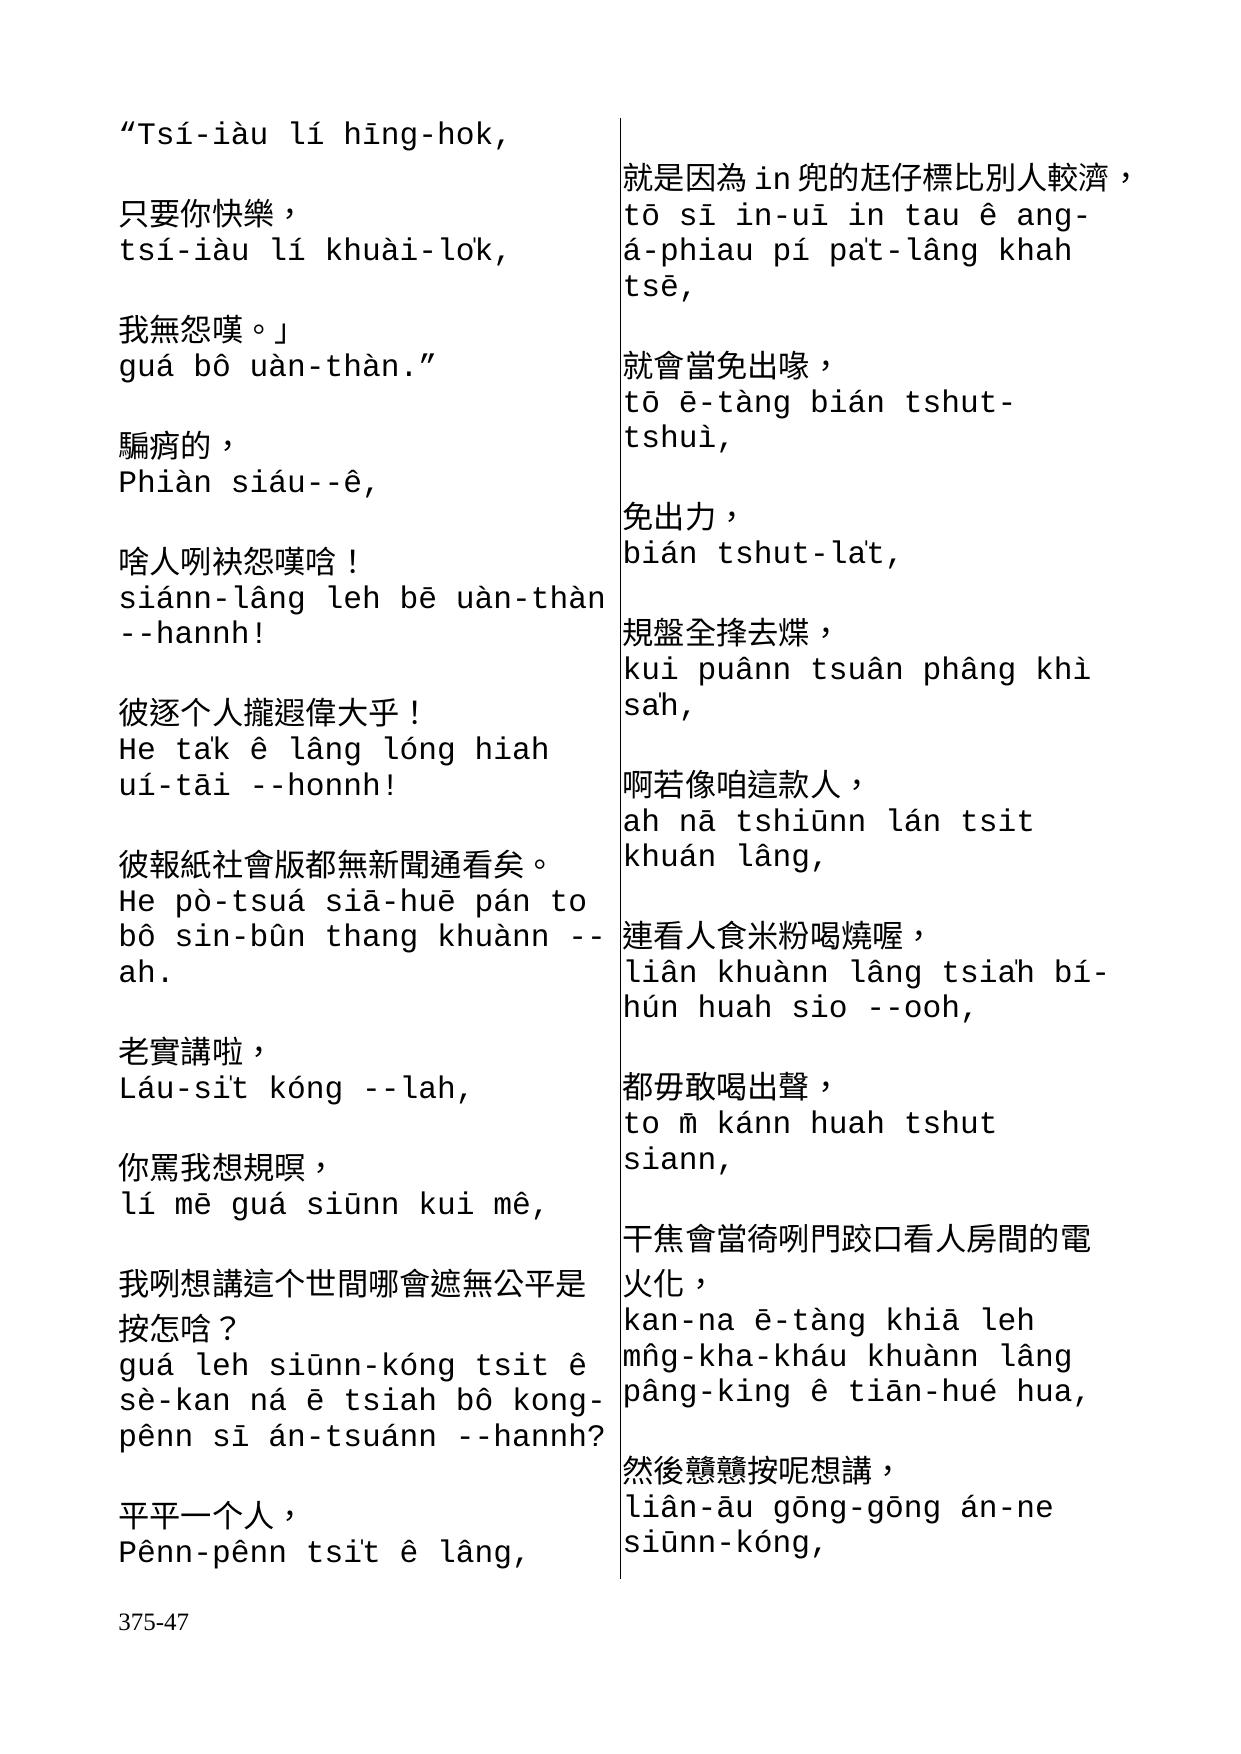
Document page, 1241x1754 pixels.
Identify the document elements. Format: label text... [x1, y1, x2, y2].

text liân khuànn lâng tsia̍h bí-hún huah sio --ooh, [622, 956, 1122, 1027]
text He pò-tsuá siā-huē pán to bô sin-bûn thang khuànn --ah. [118, 885, 618, 991]
text 都毋敢喝出聲， [622, 1063, 1122, 1108]
text 啥人咧袂怨嘆唅！ [118, 537, 618, 582]
text guá leh siūnn-kóng tsit ê sè-kan ná ē tsiah bô kong-pênn sī án-tsuánn --hannh? [118, 1349, 618, 1456]
text bián tshut-la̍t, [622, 537, 1122, 573]
text 我咧想講這个世間哪會遮無公平是按怎唅？ [118, 1259, 618, 1349]
text 干焦會當徛咧門跤口看人房間的電火化， [622, 1214, 1122, 1304]
text 就會當免出喙， [622, 341, 1122, 386]
text 啊若像咱這款人， [622, 760, 1122, 805]
text guá bô uàn-thàn.” [118, 350, 618, 386]
text tō ē-tàng bián tshut-tshuì, [622, 386, 1122, 457]
text Pênn-pênn tsi̍t ê lâng, [118, 1536, 618, 1572]
text tō sī in-uī in tau ê ang-á-phiau pí pa̍t-lâng khah tsē, [622, 199, 1122, 305]
text 連看人食米粉喝燒喔， [622, 911, 1122, 956]
text 你罵我想規暝， [118, 1143, 618, 1188]
text Láu-si̍t kóng --lah, [118, 1072, 618, 1107]
text lí mē guá siūnn kui mê, [118, 1188, 618, 1223]
text 平平一个人， [118, 1491, 618, 1536]
text 老實講啦， [118, 1027, 618, 1072]
text kan-na ē-tàng khiā leh mn̂g-kha-kháu khuànn lâng pâng-king ê tiān-hué hua, [622, 1304, 1122, 1411]
text kui puânn tsuân phâng khì sa̍h, [622, 653, 1122, 724]
text 就是因為in兜的尪仔標比別人較濟， [622, 153, 1122, 199]
text 免出力， [622, 492, 1122, 537]
text liân-āu gōng-gōng án-ne siūnn-kóng, [622, 1491, 1122, 1562]
text 騙痟的， [118, 421, 618, 466]
text He ta̍k ê lâng lóng hiah uí-tāi --honnh! [118, 734, 618, 804]
text siánn-lâng leh bē uàn-thàn --hannh! [118, 582, 618, 653]
text 規盤全捀去煠， [622, 608, 1122, 653]
text “Tsí-iàu lí hīng-hok, [118, 118, 618, 153]
text 彼報紙社會版都無新聞通看矣。 [118, 840, 618, 885]
text 我無怨嘆。」 [118, 305, 618, 350]
text to m̄ kánn huah tshut siann, [622, 1108, 1122, 1179]
text 然後戇戇按呢想講， [622, 1446, 1122, 1491]
text ah nā tshiūnn lán tsit khuán lâng, [622, 805, 1122, 876]
text 只要你快樂， [118, 189, 618, 234]
text Phiàn siáu--ê, [118, 466, 618, 502]
text tsí-iàu lí khuài-lo̍k, [118, 234, 618, 269]
text 彼逐个人攏遐偉大乎！ [118, 688, 618, 734]
